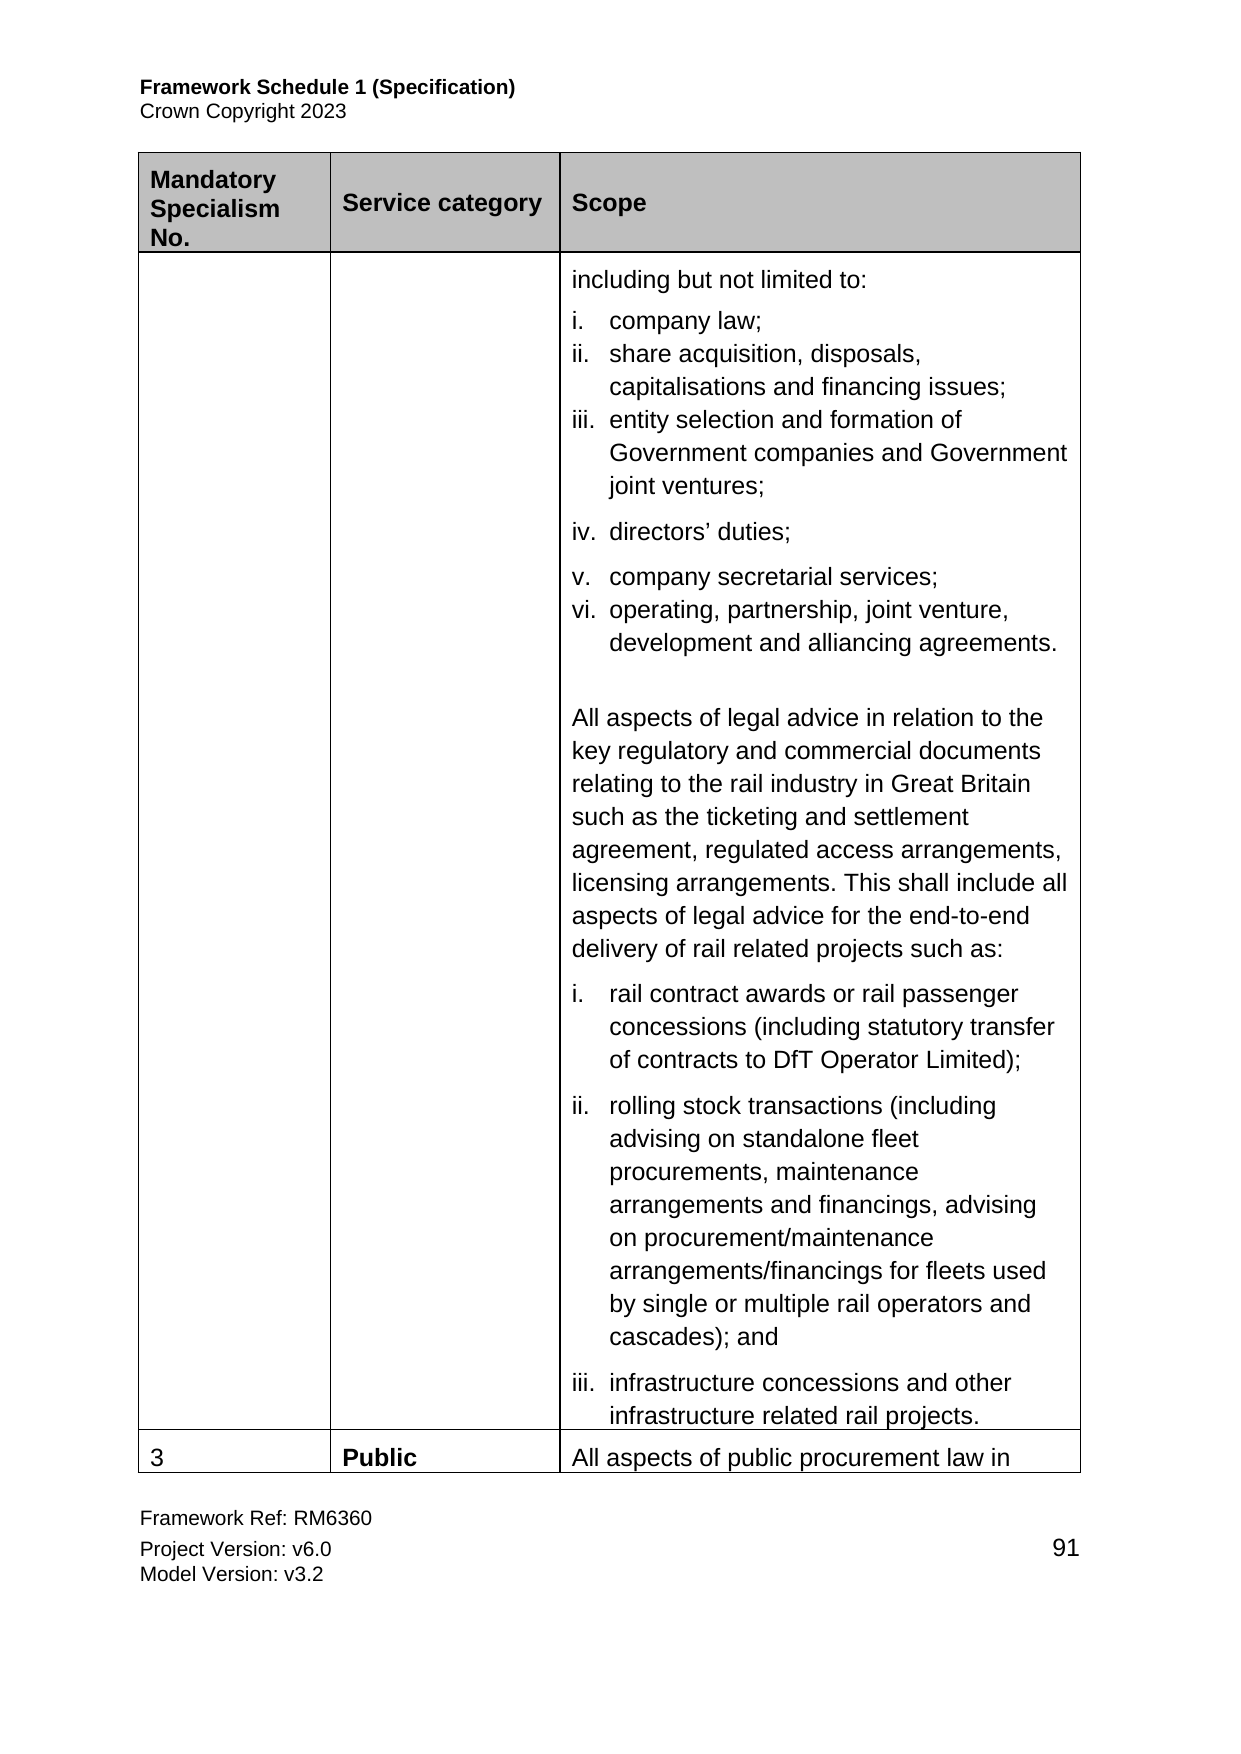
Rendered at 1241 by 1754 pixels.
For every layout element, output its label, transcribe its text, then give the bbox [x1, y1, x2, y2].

table_cell [331, 253, 559, 1429]
table_header Service category [331, 153, 559, 251]
table_cell All aspects of public procurement law in [561, 1430, 1080, 1472]
table_header Mandatory Specialism No. [139, 153, 330, 251]
table_cell Public [331, 1430, 559, 1472]
table_cell including but not limited to: company law; share acquisition, disposals, capitalisations and financing issues; entity selection and formation of Government companies and Government joint ventures; directors’ duties; company secretarial services; operating, partnership, joint venture, development and alliancing agreements. All aspects of legal advice in relation to the key regulatory and commercial documents relating to the rail industry in Great Britain such as the ticketing and settlement agreement, regulated access arrangements, licensing arrangements. This shall include all aspects of legal advice for the end-to-end delivery of rail related projects such as: rail contract awards or rail passenger concessions (including statutory transfer of contracts to DfT Operator Limited); rolling stock transactions (including advising on standalone fleet procurements, maintenance arrangements and financings, advising on procurement/maintenance arrangements/financings for fleets used by single or multiple rail operators and cascades); and infrastructure concessions and other infrastructure related rail projects. [561, 253, 1080, 1429]
table_header Scope [561, 153, 1080, 251]
table_cell [139, 253, 330, 1429]
table_cell 3 [139, 1430, 330, 1472]
